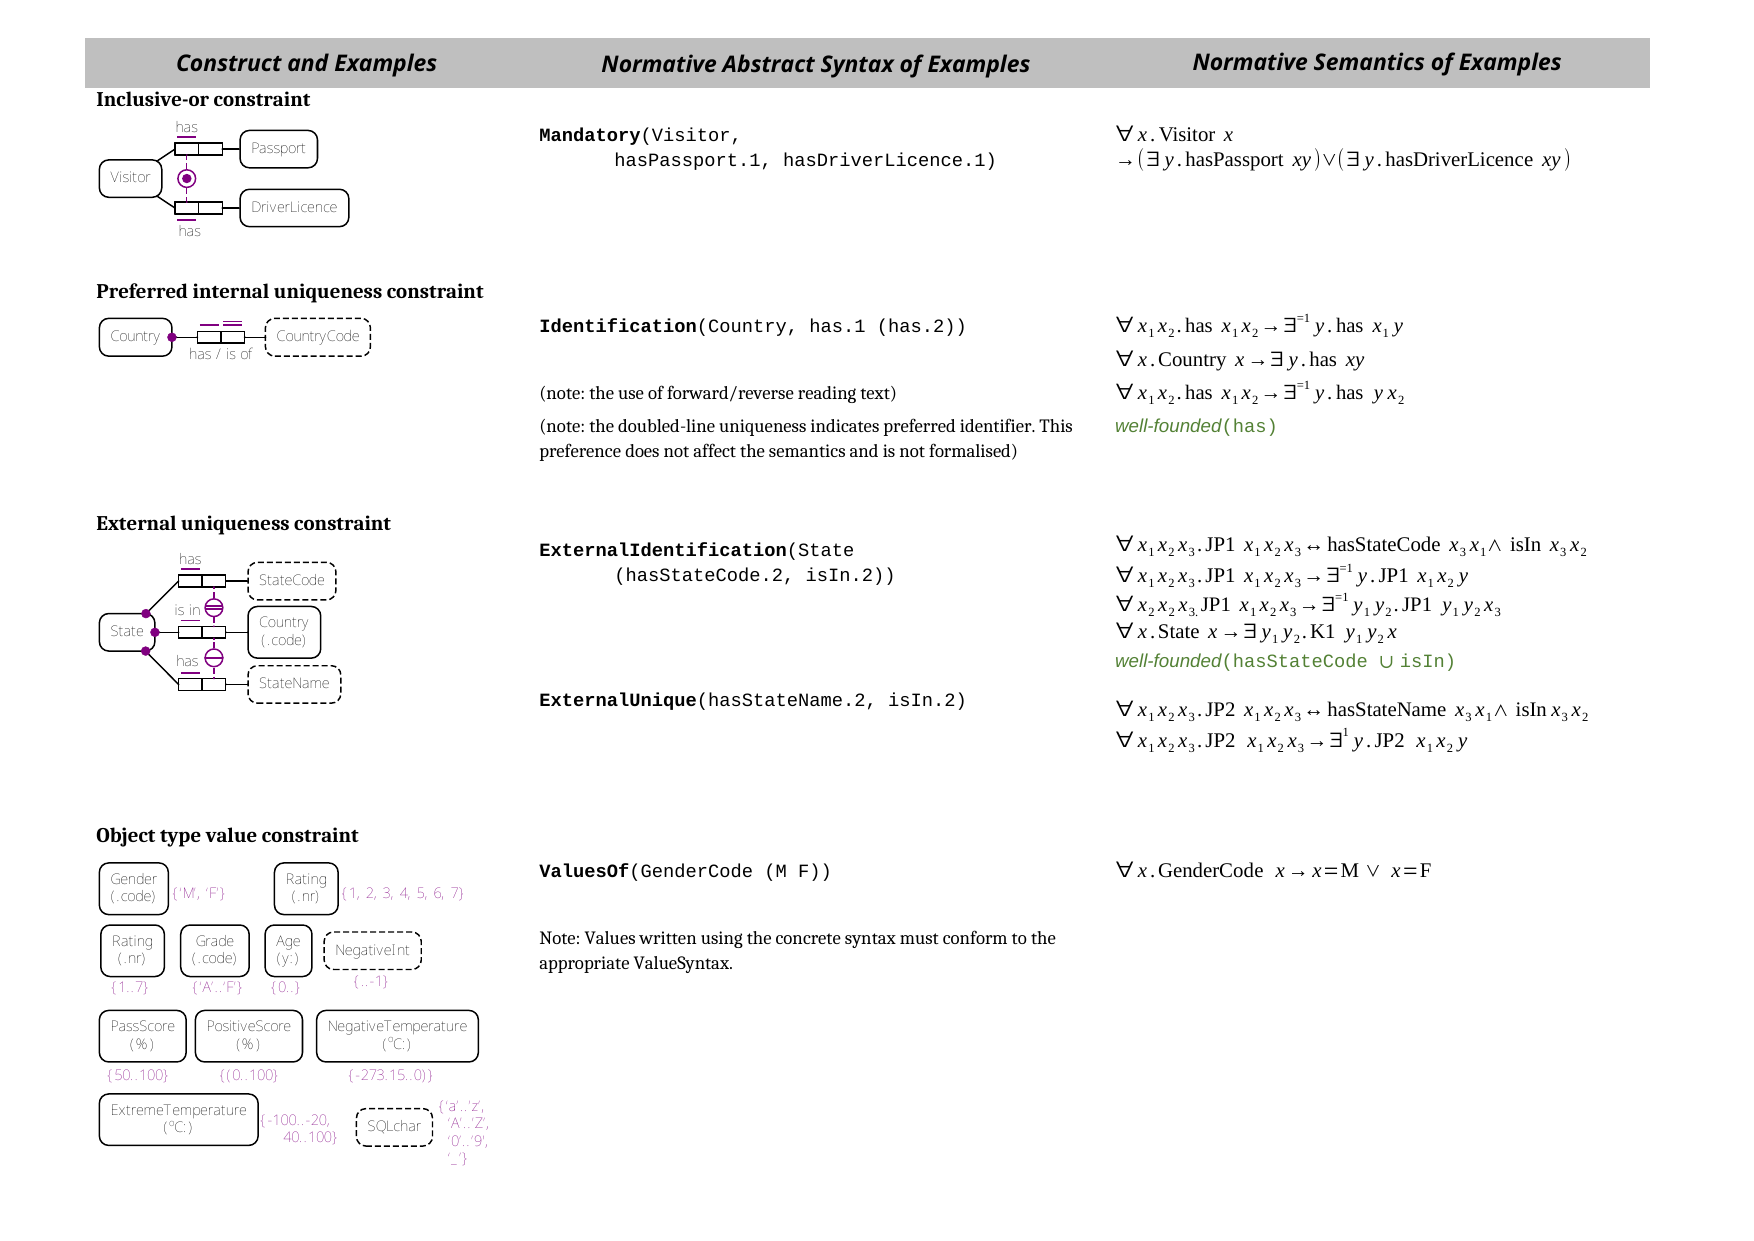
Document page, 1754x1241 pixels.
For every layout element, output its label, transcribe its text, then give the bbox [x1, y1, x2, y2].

table_cell ValuesOf(GenderCode (M F)) Note: Values written using the concrete syntax must conform to the appropriate ValueSyntax. [528, 824, 1104, 1174]
table_cell ExternalIdentification(State (hasStateCode.2, isIn.2)) ExternalUnique(hasStateName.2, isIn.2) [528, 511, 1104, 792]
table_cell well-founded(hasStateCode ∪ isIn) [1104, 511, 1650, 792]
table_cell Mandatory(Visitor, hasPassport.1, hasDriverLicence.1) [528, 88, 1104, 246]
table_cell Object type value constraint [85, 824, 528, 1174]
table_cell well-founded(has) [1104, 280, 1650, 479]
table_header Construct and Examples [85, 38, 528, 88]
table_cell [85, 246, 528, 279]
table_cell [85, 792, 528, 824]
table_cell [85, 480, 528, 511]
table_cell Identification(Country, has.1 (has.2)) (note: the use of forward/reverse reading text) (note: the doubled-line uniqueness indicates preferred identifier. This preference does not affect the semantics and is not formalised) [528, 280, 1104, 479]
table_cell [528, 480, 1104, 511]
table_cell [1104, 792, 1650, 824]
table_header Normative Semantics of Examples [1104, 38, 1650, 88]
table_cell Preferred internal uniqueness constraint [85, 280, 528, 479]
table_header Normative Abstract Syntax of Examples [528, 38, 1104, 88]
table_cell [1104, 246, 1650, 279]
table_cell [1104, 824, 1650, 1174]
table_cell [528, 792, 1104, 824]
table_cell External uniqueness constraint [85, 511, 528, 792]
table_cell [528, 246, 1104, 279]
table_cell [1104, 480, 1650, 511]
table_cell Inclusive-or constraint [85, 88, 528, 246]
table_cell [1104, 88, 1650, 246]
